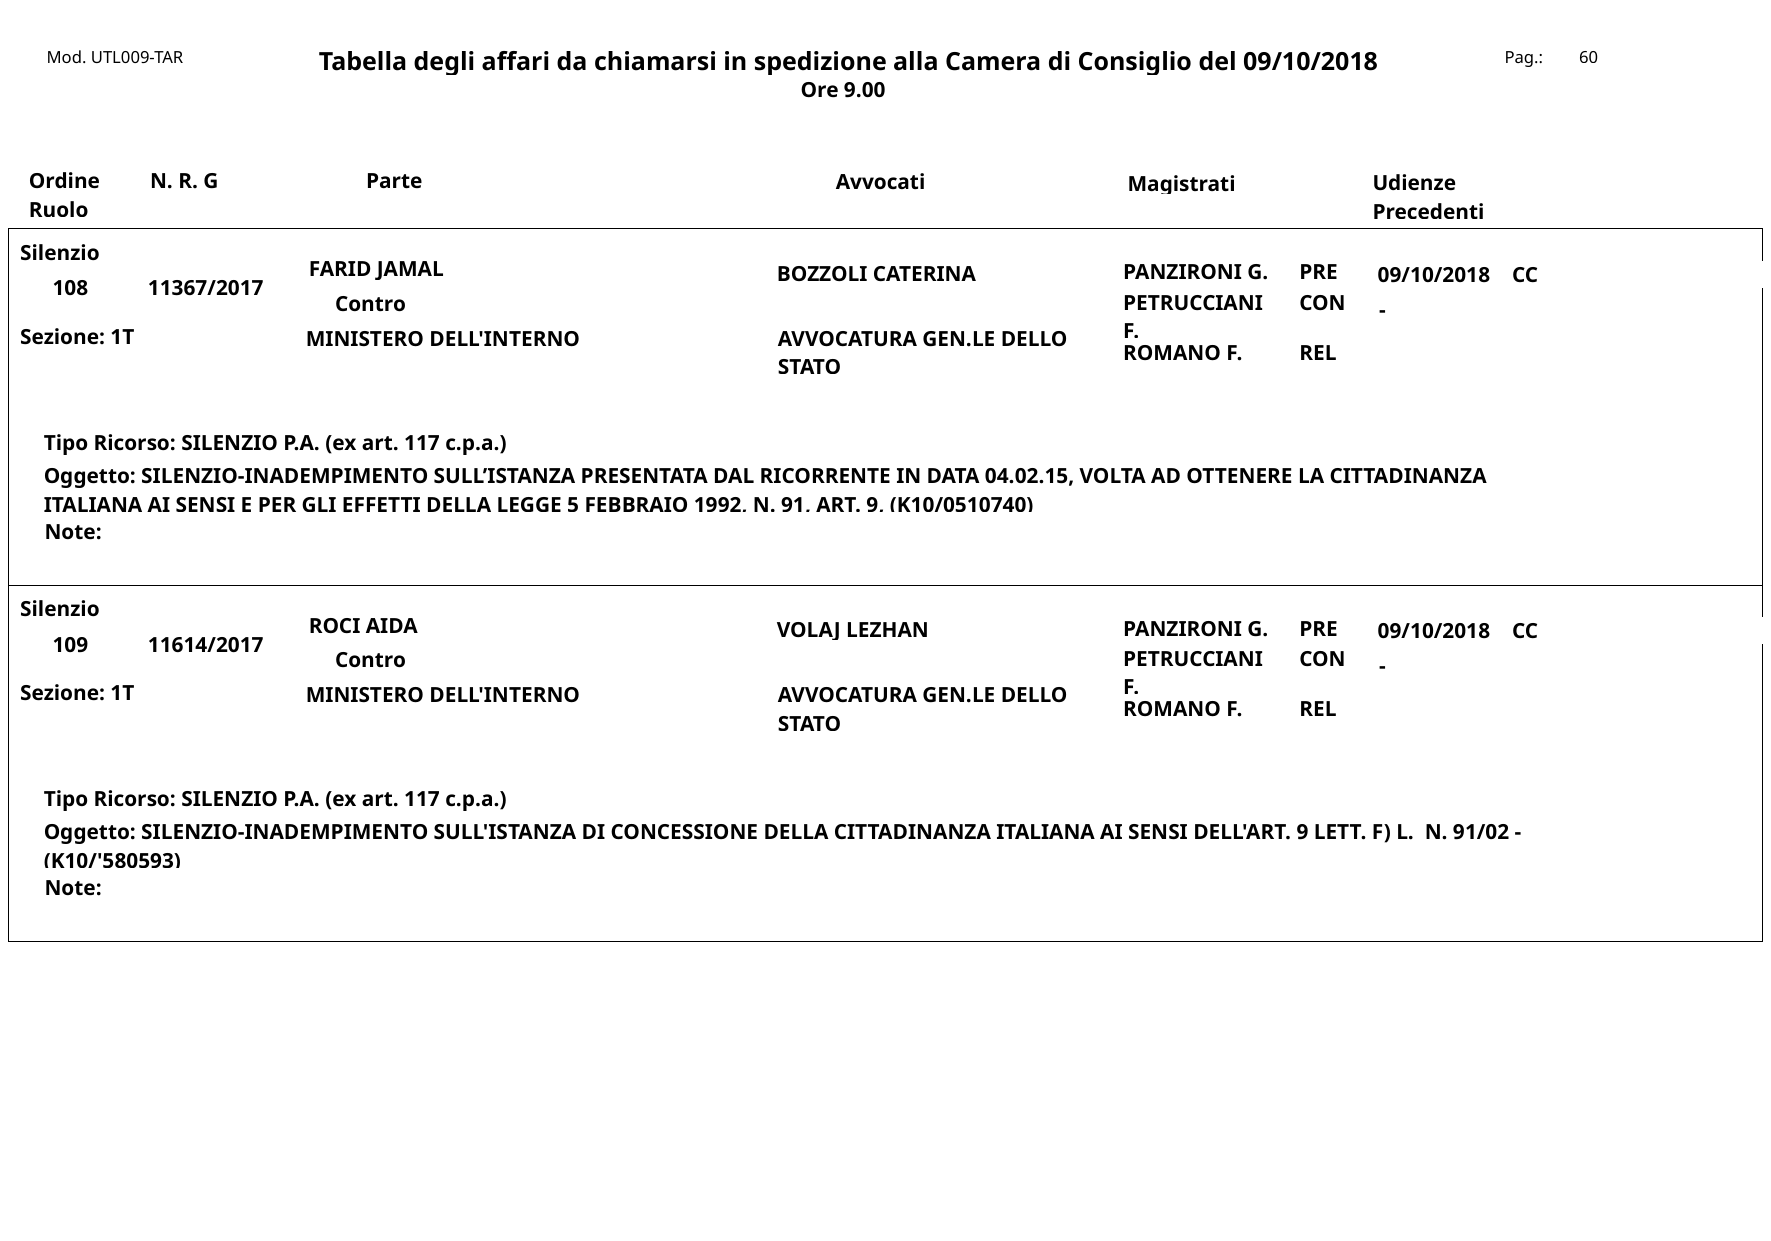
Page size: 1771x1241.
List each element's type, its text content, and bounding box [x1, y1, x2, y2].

text Oggetto: SILENZIO-INADEMPIMENTO SULL'ISTANZA DI CONCESSIONE DELLA CITTADINANZA ITALIANA AI SENSI DELL'ART. 9 LETT. F) L. N. 91/02 - (K10/'580593) [43, 817, 1571, 867]
text 109 [52, 630, 119, 653]
text PANZIRONI G. [1123, 614, 1282, 639]
text F. [1123, 316, 1282, 338]
text 09/10/2018 [1377, 261, 1506, 288]
text Tabella degli affari da chiamarsi in spedizione alla Camera di Consiglio del 09/10/2018 [254, 44, 1444, 75]
text PRE [1299, 614, 1358, 642]
text 11367/2017 [148, 273, 278, 297]
text - [1379, 295, 1733, 320]
text PANZIRONI G. [1123, 257, 1282, 282]
text Silenzio [20, 594, 298, 620]
text Contro [335, 289, 425, 313]
text BOZZOLI CATERINA [777, 259, 1098, 284]
text Magistrati [1127, 169, 1292, 194]
text STATO [778, 352, 1098, 374]
text Avvocati [836, 167, 1030, 192]
text STATO [778, 709, 1098, 730]
text Ore 9.00 [328, 75, 1358, 101]
text CC [1512, 261, 1543, 288]
text Tipo Ricorso: SILENZIO P.A. (ex art. 117 c.p.a.) [43, 428, 1459, 456]
text REL [1299, 338, 1358, 366]
text CC [1512, 617, 1543, 644]
text AVVOCATURA GEN.LE DELLO [778, 680, 1098, 709]
text ROCI AIDA [308, 611, 756, 636]
text Silenzio [20, 238, 298, 264]
text MINISTERO DELL'INTERNO [306, 324, 756, 349]
text 60 [1568, 45, 1609, 63]
text Sezione: 1T [20, 678, 206, 706]
text 09/10/2018 [1377, 617, 1506, 644]
text CON [1299, 644, 1358, 672]
text 108 [52, 273, 119, 297]
text Udienze [1372, 168, 1537, 197]
text PRE [1299, 257, 1358, 286]
text ROMANO F. [1123, 338, 1282, 363]
text Pag.: [1494, 45, 1553, 68]
text Mod. UTL009-TAR [46, 46, 226, 68]
text PETRUCCIANI [1123, 644, 1282, 672]
text Ruolo [29, 195, 133, 216]
text Contro [335, 645, 425, 669]
text ROMANO F. [1123, 694, 1282, 719]
text VOLAJ LEZHAN [777, 615, 1098, 640]
text - [1379, 651, 1733, 676]
text Tipo Ricorso: SILENZIO P.A. (ex art. 117 c.p.a.) [43, 784, 1459, 812]
text AVVOCATURA GEN.LE DELLO [778, 324, 1098, 352]
text N. R. G [150, 166, 275, 191]
text Note: [44, 873, 112, 902]
text PETRUCCIANI [1123, 288, 1282, 316]
text REL [1299, 694, 1358, 722]
text F. [1123, 672, 1282, 694]
text MINISTERO DELL'INTERNO [306, 680, 756, 705]
text Parte [366, 166, 627, 191]
text Sezione: 1T [20, 322, 206, 350]
text Ordine [29, 166, 133, 195]
text Precedenti [1372, 197, 1537, 218]
text Note: [44, 517, 112, 546]
text 11614/2017 [148, 630, 278, 653]
text CON [1299, 288, 1358, 316]
text FARID JAMAL [308, 254, 756, 279]
text Oggetto: SILENZIO-INADEMPIMENTO SULL’ISTANZA PRESENTATA DAL RICORRENTE IN DATA 04.02.15, VOLTA AD OTTENERE LA CITTADINANZA ITALIANA AI SENSI E PER GLI EFFETTI DELLA LEGGE 5 FEBBRAIO 1992, N. 91, ART. 9, (K10/0510740) [43, 461, 1571, 511]
